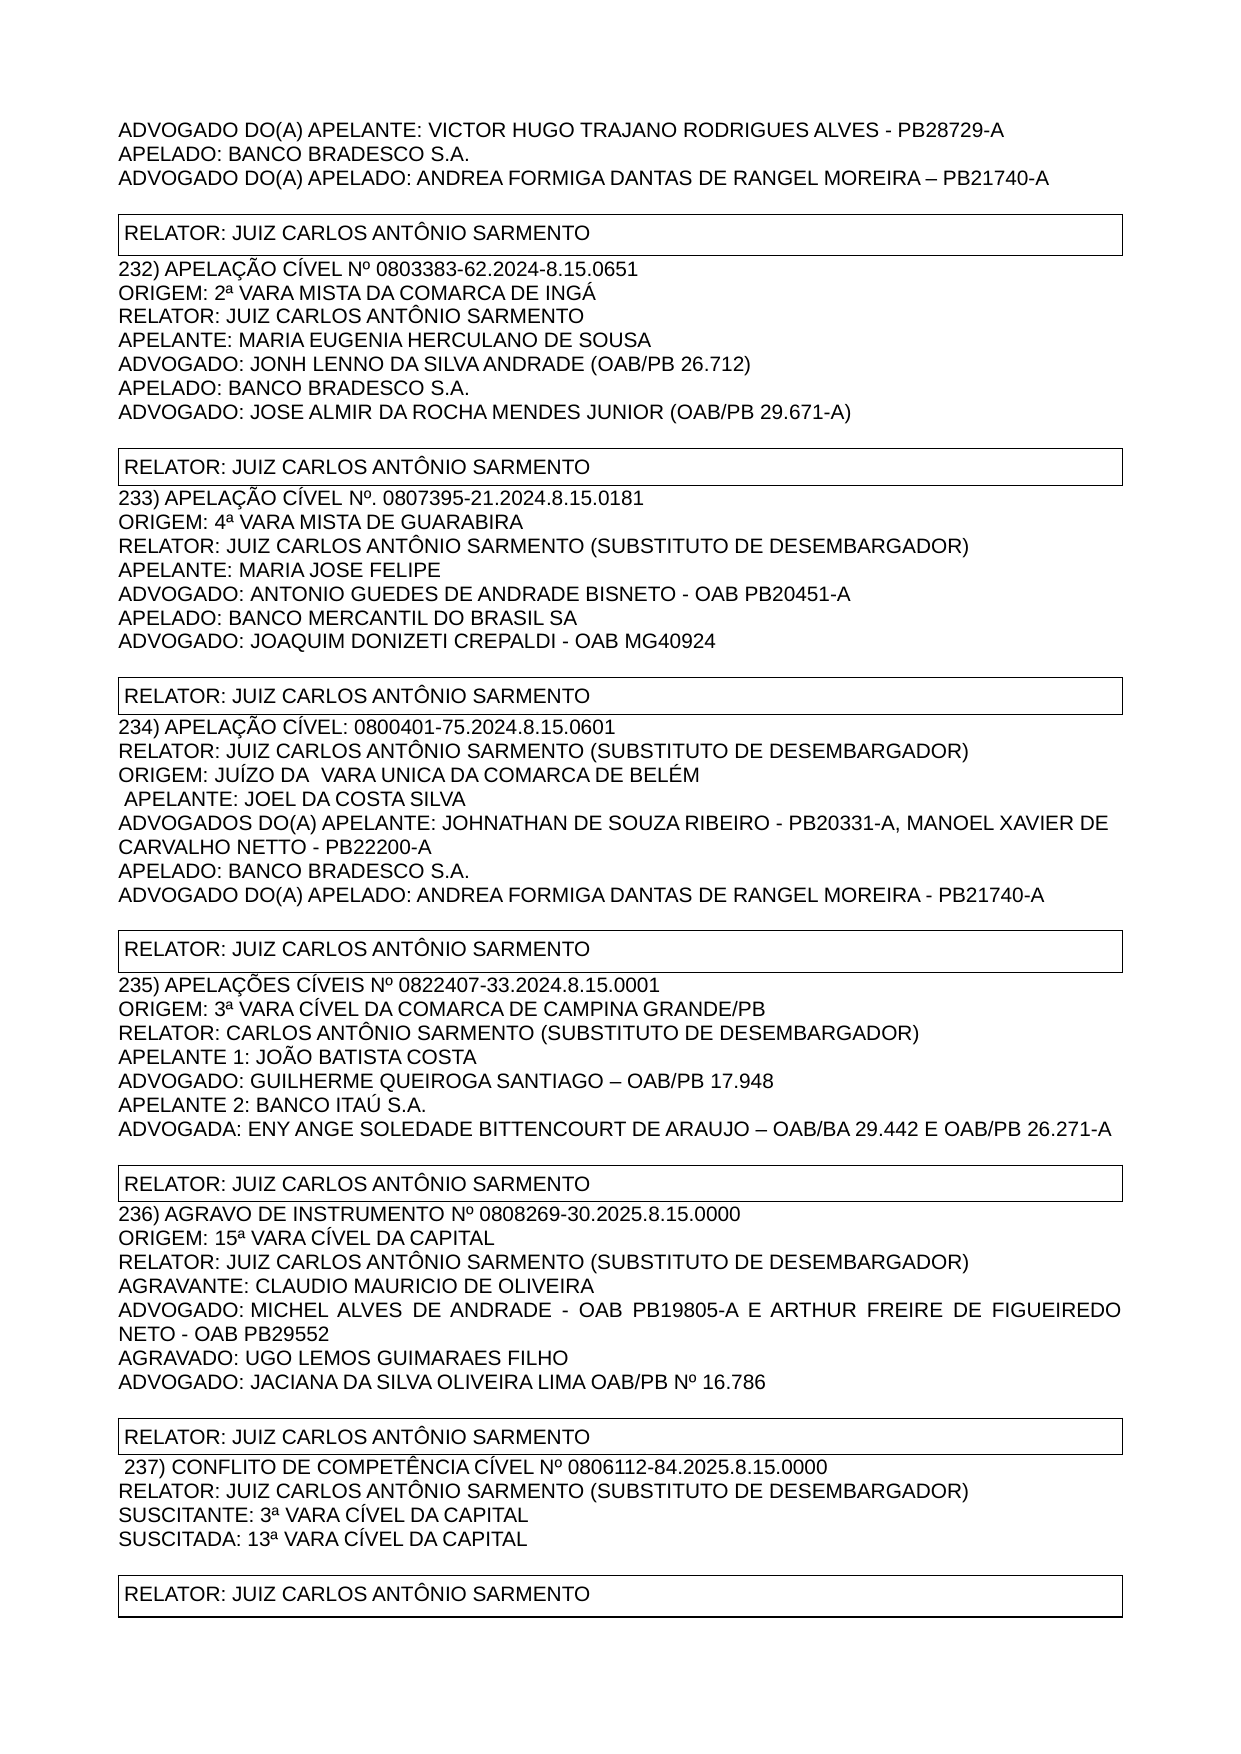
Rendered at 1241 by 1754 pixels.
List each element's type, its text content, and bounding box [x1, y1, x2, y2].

text RELATOR: JUIZ CARLOS ANTÔNIO SARMENTO (SUBSTITUTO DE DESEMBARGADOR) [118, 533, 1122, 557]
text APELADO: BANCO BRADESCO S.A. [118, 142, 1122, 166]
text APELADO: BANCO BRADESCO S.A. [118, 858, 1122, 882]
text APELANTE: JOEL DA COSTA SILVA [118, 787, 1122, 811]
text ADVOGADO DO(A) APELADO: ANDREA FORMIGA DANTAS DE RANGEL MOREIRA - PB21740-A [118, 882, 1122, 906]
text ADVOGADA: ENY ANGE SOLEDADE BITTENCOURT DE ARAUJO – OAB/BA 29.442 E OAB/PB 26.271-A [118, 1117, 1122, 1141]
text APELANTE 1: JOÃO BATISTA COSTA [118, 1045, 1122, 1069]
text ORIGEM: 3ª VARA CÍVEL DA COMARCA DE CAMPINA GRANDE/PB [118, 997, 1122, 1021]
table_header RELATOR: JUIZ CARLOS ANTÔNIO SARMENTO [119, 931, 1122, 972]
text ORIGEM: 4ª VARA MISTA DE GUARABIRA [118, 509, 1122, 533]
text SUSCITANTE: 3ª VARA CÍVEL DA CAPITAL [118, 1503, 1122, 1527]
table_header RELATOR: JUIZ CARLOS ANTÔNIO SARMENTO [119, 449, 1122, 484]
text ADVOGADO: JOSE ALMIR DA ROCHA MENDES JUNIOR (OAB/PB 29.671-A) [118, 400, 1122, 424]
text AGRAVADO: UGO LEMOS GUIMARAES FILHO [118, 1346, 1122, 1370]
table_header RELATOR: JUIZ CARLOS ANTÔNIO SARMENTO [119, 1419, 1122, 1454]
table_header RELATOR: JUIZ CARLOS ANTÔNIO SARMENTO [119, 215, 1122, 255]
text APELANTE: MARIA JOSE FELIPE [118, 557, 1122, 581]
text ADVOGADOS DO(A) APELANTE: JOHNATHAN DE SOUZA RIBEIRO - PB20331-A, MANOEL XAVIER DE CARVALHO NETTO - PB22200-A [118, 811, 1122, 858]
text RELATOR: JUIZ CARLOS ANTÔNIO SARMENTO (SUBSTITUTO DE DESEMBARGADOR) [118, 1479, 1122, 1503]
text RELATOR: JUIZ CARLOS ANTÔNIO SARMENTO (SUBSTITUTO DE DESEMBARGADOR) [118, 739, 1122, 763]
text APELADO: BANCO BRADESCO S.A. [118, 376, 1122, 400]
text ADVOGADO: JONH LENNO DA SILVA ANDRADE (OAB/PB 26.712) [118, 352, 1122, 376]
text ORIGEM: 15ª VARA CÍVEL DA CAPITAL [118, 1226, 1122, 1250]
text 235) APELAÇÕES CÍVEIS Nº 0822407-33.2024.8.15.0001 [118, 973, 1122, 997]
text ADVOGADO DO(A) APELANTE: VICTOR HUGO TRAJANO RODRIGUES ALVES - PB28729-A [118, 118, 1122, 142]
table_header RELATOR: JUIZ CARLOS ANTÔNIO SARMENTO [119, 1576, 1122, 1616]
text ADVOGADO: JOAQUIM DONIZETI CREPALDI - OAB MG40924 [118, 629, 1122, 653]
text ORIGEM: 2ª VARA MISTA DA COMARCA DE INGÁ [118, 280, 1122, 304]
text ORIGEM: JUÍZO DA VARA UNICA DA COMARCA DE BELÉM [118, 763, 1122, 787]
text 237) CONFLITO DE COMPETÊNCIA CÍVEL Nº 0806112-84.2025.8.15.0000 [118, 1455, 1122, 1479]
text RELATOR: CARLOS ANTÔNIO SARMENTO (SUBSTITUTO DE DESEMBARGADOR) [118, 1021, 1122, 1045]
text RELATOR: JUIZ CARLOS ANTÔNIO SARMENTO [118, 304, 1122, 328]
text APELADO: BANCO MERCANTIL DO BRASIL SA [118, 605, 1122, 629]
text SUSCITADA: 13ª VARA CÍVEL DA CAPITAL [118, 1527, 1122, 1551]
text RELATOR: JUIZ CARLOS ANTÔNIO SARMENTO (SUBSTITUTO DE DESEMBARGADOR) [118, 1250, 1122, 1274]
text APELANTE: MARIA EUGENIA HERCULANO DE SOUSA [118, 328, 1122, 352]
text AGRAVANTE: CLAUDIO MAURICIO DE OLIVEIRA [118, 1274, 1122, 1298]
text ADVOGADO DO(A) APELADO: ANDREA FORMIGA DANTAS DE RANGEL MOREIRA – PB21740-A [118, 166, 1122, 190]
table_header RELATOR: JUIZ CARLOS ANTÔNIO SARMENTO [119, 678, 1122, 714]
text 236) AGRAVO DE INSTRUMENTO Nº 0808269-30.2025.8.15.0000 [118, 1202, 1122, 1226]
text ADVOGADO: GUILHERME QUEIROGA SANTIAGO – OAB/PB 17.948 [118, 1069, 1122, 1093]
text ADVOGADO: JACIANA DA SILVA OLIVEIRA LIMA OAB/PB Nº 16.786 [118, 1370, 1122, 1394]
text APELANTE 2: BANCO ITAÚ S.A. [118, 1093, 1122, 1117]
text ADVOGADO: MICHEL ALVES DE ANDRADE - OAB PB19805-A E ARTHUR FREIRE DE FIGUEIREDO NETO - OAB PB29552 [118, 1298, 1122, 1346]
text 233) APELAÇÃO CÍVEL Nº. 0807395-21.2024.8.15.0181 [118, 486, 1122, 509]
table_header RELATOR: JUIZ CARLOS ANTÔNIO SARMENTO [119, 1166, 1122, 1201]
text ADVOGADO: ANTONIO GUEDES DE ANDRADE BISNETO - OAB PB20451-A [118, 581, 1122, 605]
text 234) APELAÇÃO CÍVEL: 0800401-75.2024.8.15.0601 [118, 715, 1122, 739]
text 232) APELAÇÃO CÍVEL Nº 0803383-62.2024-8.15.0651 [118, 256, 1122, 280]
